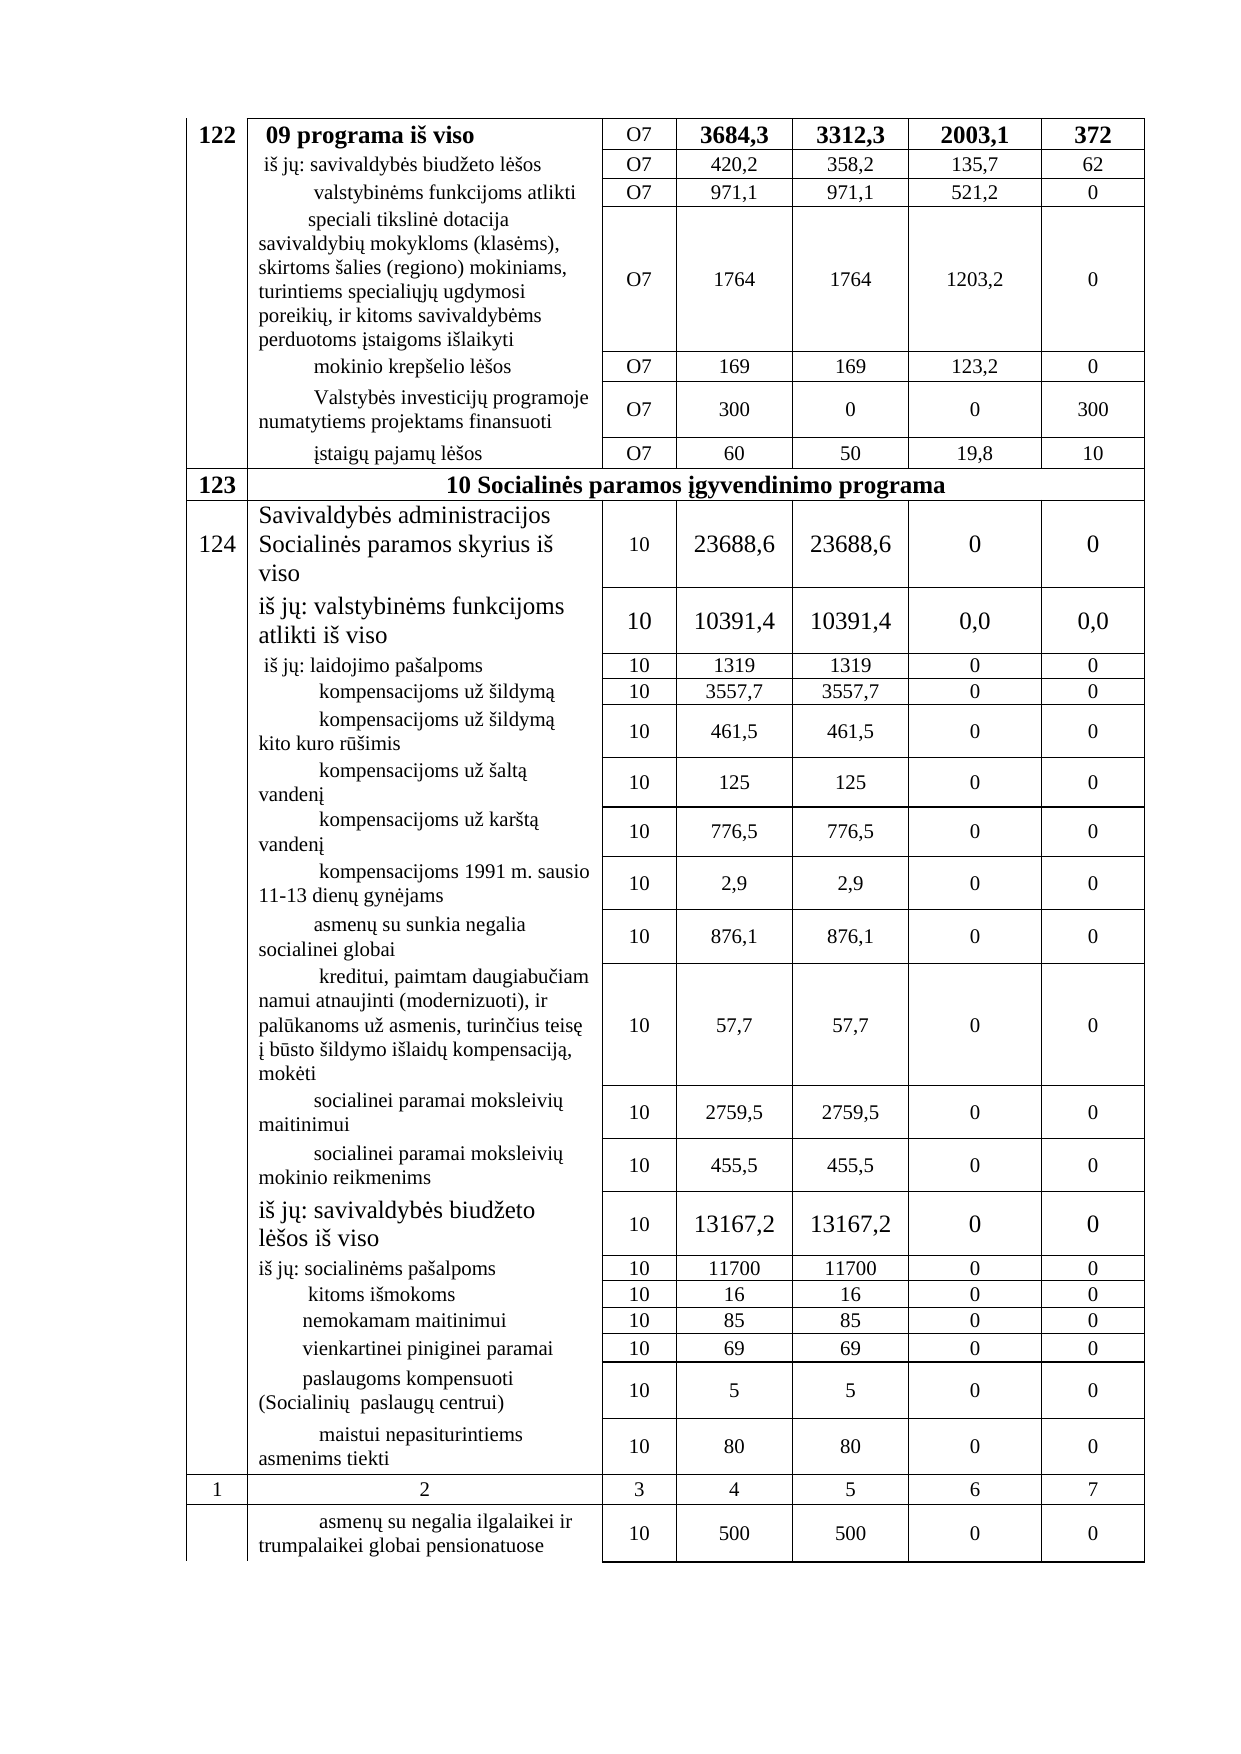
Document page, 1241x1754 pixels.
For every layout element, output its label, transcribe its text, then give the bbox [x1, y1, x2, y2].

table_cell 16 [677, 1281, 792, 1307]
table_cell 358,2 [793, 150, 908, 177]
table_cell 11700 [677, 1256, 792, 1280]
table_cell 3557,7 [793, 679, 908, 704]
table_cell 2003,1 [909, 119, 1041, 149]
table_cell 0 [1042, 352, 1144, 381]
table_cell 5 [793, 1363, 908, 1418]
table_cell [187, 1255, 247, 1280]
table_cell 0 [909, 1419, 1041, 1474]
table_cell iš jų: laidojimo pašalpoms [248, 653, 602, 677]
table_cell 0 [909, 1139, 1041, 1191]
table_cell kompensacijoms už šildymą [248, 678, 602, 704]
table_cell 10 [603, 1192, 676, 1255]
table_cell 10 [603, 705, 676, 757]
table_cell 16 [793, 1281, 908, 1307]
table_cell [187, 351, 247, 381]
table_cell 10 [603, 1281, 676, 1307]
table_cell [187, 704, 247, 757]
table_cell Savivaldybės administracijos Socialinės paramos skyrius iš viso [248, 501, 602, 587]
table_cell 0 [1042, 808, 1144, 856]
table_cell 0 [1042, 964, 1144, 1085]
table_cell 123,2 [909, 352, 1041, 381]
table_cell įstaigų pajamų lėšos [248, 437, 602, 468]
table_cell 372 [1042, 119, 1144, 149]
table_cell 4 [677, 1475, 792, 1504]
table_cell 0 [1042, 1281, 1144, 1307]
table_cell O7 [603, 438, 676, 468]
table_cell 971,1 [793, 179, 908, 206]
table_cell 7 [1042, 1475, 1144, 1504]
table_cell [187, 1085, 247, 1138]
table_cell 0 [909, 964, 1041, 1085]
table_cell [187, 856, 247, 909]
table_cell 135,7 [909, 150, 1041, 177]
table_cell socialinei paramai moksleivių mokinio reikmenims [248, 1138, 602, 1191]
table_cell 0 [1042, 910, 1144, 963]
table_cell 0 [1042, 705, 1144, 757]
table_cell 3 [603, 1475, 676, 1504]
table_cell 69 [677, 1334, 792, 1361]
table_cell 0 [909, 1363, 1041, 1418]
table_cell nemokamam maitinimui [248, 1307, 602, 1333]
table_cell 5 [793, 1475, 908, 1504]
table_cell 50 [793, 438, 908, 468]
table_cell O7 [603, 352, 676, 381]
table_cell 0 [1042, 1505, 1144, 1561]
table_cell O7 [603, 207, 676, 351]
table_cell 10 [603, 501, 676, 587]
table_cell 123 [187, 469, 247, 499]
table_cell [187, 1333, 247, 1361]
table_cell 10 [603, 1139, 676, 1191]
table_cell O7 [603, 119, 676, 149]
table_cell 60 [677, 438, 792, 468]
table_cell 0 [793, 382, 908, 437]
table_cell 0 [1042, 1086, 1144, 1138]
table_cell [187, 178, 247, 206]
table_cell 10 [603, 1256, 676, 1280]
table_cell kompensacijoms už šaltą vandenį [248, 757, 602, 806]
table_cell [187, 757, 247, 806]
table_cell [187, 1418, 247, 1474]
table_cell 3312,3 [793, 119, 908, 149]
table_cell iš jų: savivaldybės biudžeto lėšos [248, 149, 602, 177]
table_cell kompensacijoms 1991 m. sausio 11-13 dienų gynėjams [248, 856, 602, 909]
table_cell [187, 437, 247, 468]
table_cell 10 [603, 1419, 676, 1474]
table_cell 85 [677, 1308, 792, 1333]
table_cell kreditui, paimtam daugiabučiam namui atnaujinti (modernizuoti), ir palūkanoms už asmenis, turinčius teisę į būsto šildymo išlaidų kompensaciją, mokėti [248, 963, 602, 1085]
table_cell 57,7 [793, 964, 908, 1085]
table_cell 10 [603, 964, 676, 1085]
table_cell 461,5 [793, 705, 908, 757]
table_cell [187, 653, 247, 677]
table_cell 0 [909, 1086, 1041, 1138]
table_cell 169 [677, 352, 792, 381]
table_cell 2,9 [793, 857, 908, 909]
table_cell 10 [603, 910, 676, 963]
table_cell 420,2 [677, 150, 792, 177]
table_cell 10391,4 [793, 588, 908, 652]
table_cell 23688,6 [793, 501, 908, 587]
table_cell 0 [1042, 1363, 1144, 1418]
table_cell 455,5 [677, 1139, 792, 1191]
table_cell 0 [1042, 207, 1144, 351]
table_cell 0 [909, 910, 1041, 963]
table_cell speciali tikslinė dotacija savivaldybių mokykloms (klasėms), skirtoms šalies (regiono) mokiniams, turintiems specialiųjų ugdymosi poreikių, ir kitoms savivaldybėms perduotoms įstaigoms išlaikyti [248, 206, 602, 351]
table_cell 2 [248, 1475, 602, 1504]
table_cell vienkartinei piniginei paramai [248, 1333, 602, 1361]
table_cell 0 [909, 1192, 1041, 1255]
table_cell 500 [793, 1505, 908, 1561]
table_cell [187, 206, 247, 351]
table_cell 0 [909, 501, 1041, 587]
table_cell 10 [603, 1308, 676, 1333]
table_cell asmenų su negalia ilgalaikei ir trumpalaikei globai pensionatuose [248, 1505, 602, 1561]
table_cell 0 [1042, 857, 1144, 909]
table_cell 3684,3 [677, 119, 792, 149]
table_cell O7 [603, 382, 676, 437]
table_cell 0,0 [909, 588, 1041, 652]
table_cell 0 [909, 1256, 1041, 1280]
table_cell 5 [677, 1363, 792, 1418]
table_cell valstybinėms funkcijoms atlikti [248, 178, 602, 206]
table_cell 0 [1042, 654, 1144, 677]
table_cell 0 [1042, 1192, 1144, 1255]
table_cell 300 [677, 382, 792, 437]
table_cell 10 [603, 1505, 676, 1561]
table_cell 2,9 [677, 857, 792, 909]
table_cell kompensacijoms už karštą vandenį [248, 806, 602, 856]
table_cell [187, 149, 247, 177]
table_cell 10 [603, 654, 676, 677]
table_cell 776,5 [793, 808, 908, 856]
table_cell [187, 963, 247, 1085]
table_cell 876,1 [677, 910, 792, 963]
table_cell [187, 806, 247, 856]
table_cell 80 [677, 1419, 792, 1474]
table_cell 300 [1042, 382, 1144, 437]
table_cell 10391,4 [677, 588, 792, 652]
table_cell 80 [793, 1419, 908, 1474]
table_cell 13167,2 [677, 1192, 792, 1255]
table_cell 0 [909, 758, 1041, 806]
table_cell 0 [1042, 1308, 1144, 1333]
table_cell 6 [909, 1475, 1041, 1504]
table_cell 1203,2 [909, 207, 1041, 351]
table_cell [187, 1191, 247, 1255]
table_cell kompensacijoms už šildymą kito kuro rūšimis [248, 704, 602, 757]
table_cell 876,1 [793, 910, 908, 963]
table_cell 0 [909, 382, 1041, 437]
table_cell 455,5 [793, 1139, 908, 1191]
table_cell 2759,5 [793, 1086, 908, 1138]
table_cell 122 [187, 118, 247, 149]
table_cell 19,8 [909, 438, 1041, 468]
table_cell 0,0 [1042, 588, 1144, 652]
table_cell [187, 1138, 247, 1191]
table_cell 0 [1042, 1419, 1144, 1474]
table_cell maistui nepasiturintiems asmenims tiekti [248, 1418, 602, 1474]
table_cell iš jų: socialinėms pašalpoms [248, 1255, 602, 1280]
table_cell [187, 909, 247, 963]
table_cell 10 [603, 1363, 676, 1418]
table_cell O7 [603, 179, 676, 206]
table_cell paslaugoms kompensuoti (Socialinių paslaugų centrui) [248, 1361, 602, 1418]
table_cell 0 [1042, 1139, 1144, 1191]
table_cell 09 programa iš viso [248, 119, 602, 149]
table_cell 2759,5 [677, 1086, 792, 1138]
table_cell 10 [603, 1086, 676, 1138]
table_cell 0 [1042, 1256, 1144, 1280]
table_cell 10 [603, 758, 676, 806]
table_cell [187, 587, 247, 652]
table_cell 0 [1042, 1334, 1144, 1361]
table_cell [187, 1280, 247, 1307]
table_cell 85 [793, 1308, 908, 1333]
table_cell 10 [1042, 438, 1144, 468]
table_cell 23688,6 [677, 501, 792, 587]
table_cell 125 [677, 758, 792, 806]
table_cell [187, 1361, 247, 1418]
table_cell 124 [187, 501, 247, 587]
table_cell 521,2 [909, 179, 1041, 206]
table_cell 0 [1042, 679, 1144, 704]
table_cell 0 [909, 1308, 1041, 1333]
table_cell 10 [603, 808, 676, 856]
table_cell iš jų: valstybinėms funkcijoms atlikti iš viso [248, 587, 602, 652]
table_cell 1319 [677, 654, 792, 677]
table_cell 776,5 [677, 808, 792, 856]
table_cell 1319 [793, 654, 908, 677]
table_cell 0 [909, 679, 1041, 704]
table_cell asmenų su sunkia negalia socialinei globai [248, 909, 602, 963]
table_cell 62 [1042, 150, 1144, 177]
table_cell 3557,7 [677, 679, 792, 704]
table_cell O7 [603, 150, 676, 177]
table_cell 10 [603, 679, 676, 704]
table_cell 0 [909, 1334, 1041, 1361]
table_cell [187, 678, 247, 704]
table_cell 500 [677, 1505, 792, 1561]
table_cell 0 [909, 705, 1041, 757]
table_cell [187, 1505, 247, 1561]
table_cell 0 [1042, 758, 1144, 806]
table_cell [187, 1307, 247, 1333]
table_cell iš jų: savivaldybės biudžeto lėšos iš viso [248, 1191, 602, 1255]
table_cell 0 [909, 654, 1041, 677]
table_cell 0 [909, 808, 1041, 856]
table_cell 11700 [793, 1256, 908, 1280]
table_cell Valstybės investicijų programoje numatytiems projektams finansuoti [248, 381, 602, 437]
table_cell [187, 381, 247, 437]
table_cell 0 [1042, 501, 1144, 587]
table_cell mokinio krepšelio lėšos [248, 351, 602, 381]
table_cell 1 [187, 1475, 247, 1504]
table_cell 10 Socialinės paramos įgyvendinimo programa [248, 469, 1144, 499]
table_cell 13167,2 [793, 1192, 908, 1255]
table_cell 0 [909, 1281, 1041, 1307]
table_cell 0 [1042, 179, 1144, 206]
table_cell kitoms išmokoms [248, 1280, 602, 1307]
table_cell 971,1 [677, 179, 792, 206]
table_cell 125 [793, 758, 908, 806]
table_cell 10 [603, 588, 676, 652]
table_cell 69 [793, 1334, 908, 1361]
table_cell 57,7 [677, 964, 792, 1085]
table_cell 10 [603, 857, 676, 909]
table_cell 169 [793, 352, 908, 381]
table_cell 1764 [793, 207, 908, 351]
table_cell 1764 [677, 207, 792, 351]
table_cell socialinei paramai moksleivių maitinimui [248, 1085, 602, 1138]
table_cell 0 [909, 1505, 1041, 1561]
table_cell 10 [603, 1334, 676, 1361]
table_cell 461,5 [677, 705, 792, 757]
table_cell 0 [909, 857, 1041, 909]
